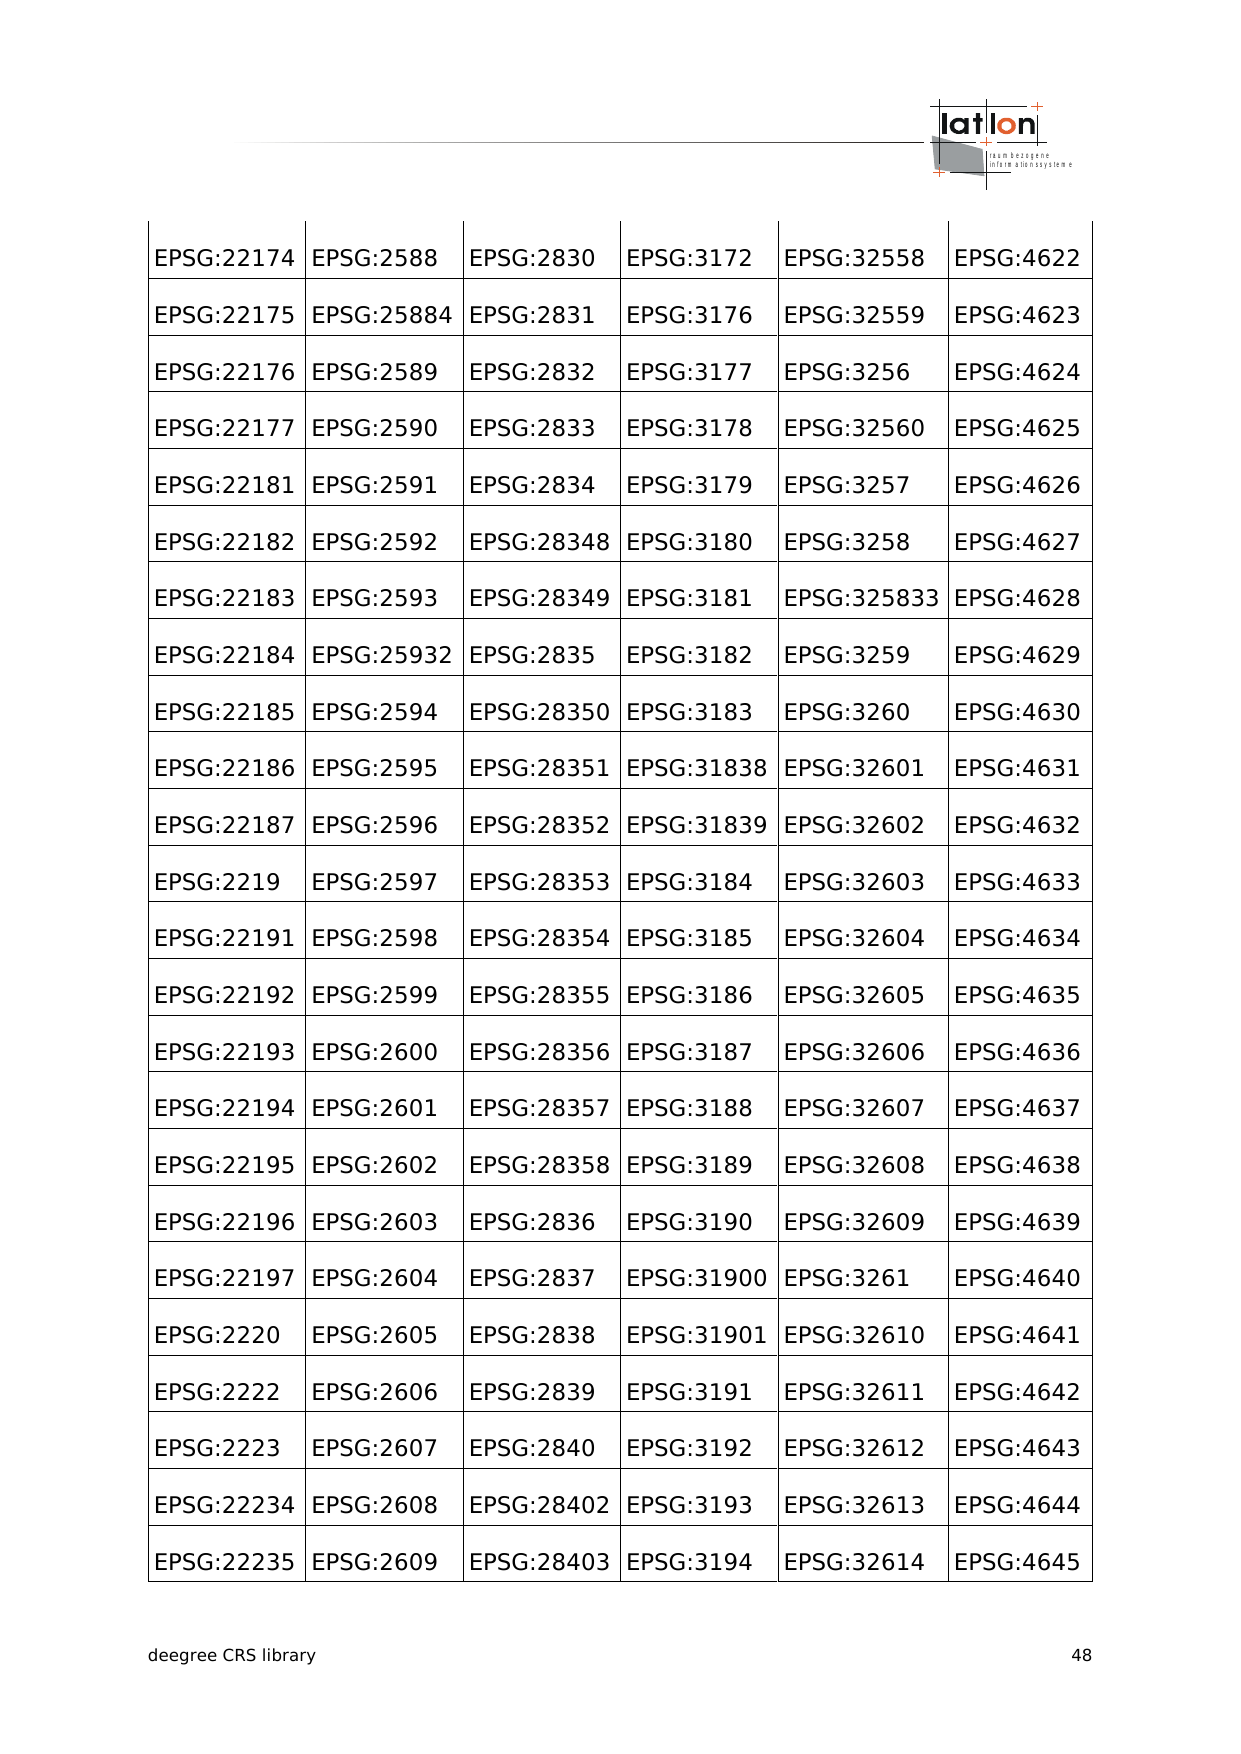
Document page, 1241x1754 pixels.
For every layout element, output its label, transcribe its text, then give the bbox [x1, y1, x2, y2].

table_cell EPSG:32606 [779, 1016, 948, 1071]
table_cell EPSG:22176 [149, 336, 305, 391]
table_cell EPSG:4622 [949, 221, 1092, 278]
table_cell EPSG:32610 [779, 1299, 948, 1355]
table_cell EPSG:32612 [779, 1412, 948, 1468]
table_cell EPSG:32608 [779, 1129, 948, 1185]
table_cell EPSG:2223 [149, 1412, 305, 1468]
table_cell EPSG:3260 [779, 676, 948, 731]
table_cell EPSG:32601 [779, 732, 948, 788]
table_cell EPSG:4625 [949, 392, 1092, 448]
table_cell EPSG:22177 [149, 392, 305, 448]
table_cell EPSG:2600 [306, 1016, 463, 1071]
table_cell EPSG:2604 [306, 1242, 463, 1298]
table_cell EPSG:32603 [779, 846, 948, 901]
table_cell EPSG:22192 [149, 959, 305, 1015]
table_cell EPSG:3183 [621, 676, 777, 731]
table_cell EPSG:4632 [949, 789, 1092, 845]
table_cell EPSG:28355 [464, 959, 620, 1015]
table_cell EPSG:4629 [949, 619, 1092, 675]
table_cell EPSG:3191 [621, 1356, 777, 1411]
table_cell EPSG:2606 [306, 1356, 463, 1411]
table_cell EPSG:22182 [149, 506, 305, 561]
table_cell EPSG:31839 [621, 789, 777, 845]
table_cell EPSG:2593 [306, 562, 463, 618]
table_cell EPSG:22197 [149, 1242, 305, 1298]
table_cell EPSG:3182 [621, 619, 777, 675]
table_cell EPSG:4635 [949, 959, 1092, 1015]
table_cell EPSG:22181 [149, 449, 305, 505]
table_cell EPSG:4642 [949, 1356, 1092, 1411]
table_cell EPSG:4624 [949, 336, 1092, 391]
table_cell EPSG:2603 [306, 1186, 463, 1241]
table_cell EPSG:4637 [949, 1072, 1092, 1128]
table_cell EPSG:4645 [949, 1526, 1092, 1581]
table_cell EPSG:2596 [306, 789, 463, 845]
table_cell EPSG:2831 [464, 279, 620, 335]
table_cell EPSG:3179 [621, 449, 777, 505]
table_cell EPSG:32611 [779, 1356, 948, 1411]
table_cell EPSG:2602 [306, 1129, 463, 1185]
table_cell EPSG:4634 [949, 902, 1092, 958]
table_cell EPSG:28357 [464, 1072, 620, 1128]
table_cell EPSG:22196 [149, 1186, 305, 1241]
table_cell EPSG:28348 [464, 506, 620, 561]
table_cell EPSG:22186 [149, 732, 305, 788]
table_cell EPSG:2599 [306, 959, 463, 1015]
table_cell EPSG:22193 [149, 1016, 305, 1071]
table_cell EPSG:2589 [306, 336, 463, 391]
table_cell EPSG:28356 [464, 1016, 620, 1071]
table_cell EPSG:32609 [779, 1186, 948, 1241]
table_cell EPSG:3178 [621, 392, 777, 448]
table_cell EPSG:32558 [779, 221, 948, 278]
table_cell EPSG:4627 [949, 506, 1092, 561]
table_cell EPSG:32614 [779, 1526, 948, 1581]
table_cell EPSG:28351 [464, 732, 620, 788]
table_cell EPSG:28353 [464, 846, 620, 901]
table_cell EPSG:2605 [306, 1299, 463, 1355]
table_cell EPSG:3256 [779, 336, 948, 391]
table_cell EPSG:22234 [149, 1469, 305, 1525]
table_cell EPSG:31901 [621, 1299, 777, 1355]
table_cell EPSG:22235 [149, 1526, 305, 1581]
table_cell EPSG:32559 [779, 279, 948, 335]
table_cell EPSG:4640 [949, 1242, 1092, 1298]
table_cell EPSG:22185 [149, 676, 305, 731]
table_cell EPSG:2590 [306, 392, 463, 448]
table_cell EPSG:31838 [621, 732, 777, 788]
table_cell EPSG:2838 [464, 1299, 620, 1355]
table_cell EPSG:2833 [464, 392, 620, 448]
table_cell EPSG:2594 [306, 676, 463, 731]
table_cell EPSG:2830 [464, 221, 620, 278]
table_cell EPSG:3187 [621, 1016, 777, 1071]
table_cell EPSG:3185 [621, 902, 777, 958]
table_cell EPSG:32607 [779, 1072, 948, 1128]
table_cell EPSG:2222 [149, 1356, 305, 1411]
table_cell EPSG:2601 [306, 1072, 463, 1128]
table_cell EPSG:2835 [464, 619, 620, 675]
table_cell EPSG:4639 [949, 1186, 1092, 1241]
table_cell EPSG:22183 [149, 562, 305, 618]
table_cell EPSG:3189 [621, 1129, 777, 1185]
table_cell EPSG:3190 [621, 1186, 777, 1241]
table_cell EPSG:22174 [149, 221, 305, 278]
table_cell EPSG:2220 [149, 1299, 305, 1355]
table_cell EPSG:3176 [621, 279, 777, 335]
table_cell EPSG:32605 [779, 959, 948, 1015]
table_cell EPSG:22187 [149, 789, 305, 845]
table_cell EPSG:3261 [779, 1242, 948, 1298]
table_cell EPSG:22175 [149, 279, 305, 335]
table_cell EPSG:3180 [621, 506, 777, 561]
table_cell EPSG:31900 [621, 1242, 777, 1298]
table_cell EPSG:2592 [306, 506, 463, 561]
table_cell EPSG:2588 [306, 221, 463, 278]
table_cell EPSG:28403 [464, 1526, 620, 1581]
table_cell EPSG:2607 [306, 1412, 463, 1468]
table_cell EPSG:2595 [306, 732, 463, 788]
table_cell EPSG:28402 [464, 1469, 620, 1525]
table_cell EPSG:4626 [949, 449, 1092, 505]
table_cell EPSG:32560 [779, 392, 948, 448]
table_cell EPSG:4628 [949, 562, 1092, 618]
table_cell EPSG:28350 [464, 676, 620, 731]
table_cell EPSG:28352 [464, 789, 620, 845]
table_cell EPSG:4630 [949, 676, 1092, 731]
table_cell EPSG:2837 [464, 1242, 620, 1298]
table_cell EPSG:2219 [149, 846, 305, 901]
table_cell EPSG:32602 [779, 789, 948, 845]
table_cell EPSG:28354 [464, 902, 620, 958]
table_cell EPSG:325833 [779, 562, 948, 618]
table_cell EPSG:4638 [949, 1129, 1092, 1185]
table_cell EPSG:28349 [464, 562, 620, 618]
table_cell EPSG:2832 [464, 336, 620, 391]
table_cell EPSG:28358 [464, 1129, 620, 1185]
table_cell EPSG:3181 [621, 562, 777, 618]
table_cell EPSG:2597 [306, 846, 463, 901]
table_cell EPSG:22184 [149, 619, 305, 675]
table_cell EPSG:2840 [464, 1412, 620, 1468]
table_cell EPSG:3192 [621, 1412, 777, 1468]
table_cell EPSG:3194 [621, 1526, 777, 1581]
table_cell EPSG:3172 [621, 221, 777, 278]
table_cell EPSG:3258 [779, 506, 948, 561]
table_cell EPSG:2836 [464, 1186, 620, 1241]
table_cell EPSG:3186 [621, 959, 777, 1015]
table_cell EPSG:3257 [779, 449, 948, 505]
table_cell EPSG:4633 [949, 846, 1092, 901]
table_cell EPSG:2834 [464, 449, 620, 505]
table_cell EPSG:32604 [779, 902, 948, 958]
table_cell EPSG:4643 [949, 1412, 1092, 1468]
table_cell EPSG:4623 [949, 279, 1092, 335]
table_cell EPSG:2608 [306, 1469, 463, 1525]
table_cell EPSG:2609 [306, 1526, 463, 1581]
table_cell EPSG:25932 [306, 619, 463, 675]
table_cell EPSG:3188 [621, 1072, 777, 1128]
table_cell EPSG:22191 [149, 902, 305, 958]
table_cell EPSG:4636 [949, 1016, 1092, 1071]
table_cell EPSG:3177 [621, 336, 777, 391]
table_cell EPSG:32613 [779, 1469, 948, 1525]
table_cell EPSG:3193 [621, 1469, 777, 1525]
table_cell EPSG:3259 [779, 619, 948, 675]
table_cell EPSG:22194 [149, 1072, 305, 1128]
table_cell EPSG:2598 [306, 902, 463, 958]
table_cell EPSG:2591 [306, 449, 463, 505]
table_cell EPSG:4644 [949, 1469, 1092, 1525]
table_cell EPSG:4631 [949, 732, 1092, 788]
table_cell EPSG:2839 [464, 1356, 620, 1411]
table_cell EPSG:4641 [949, 1299, 1092, 1355]
table_cell EPSG:25884 [306, 279, 463, 335]
table_cell EPSG:22195 [149, 1129, 305, 1185]
table_cell EPSG:3184 [621, 846, 777, 901]
